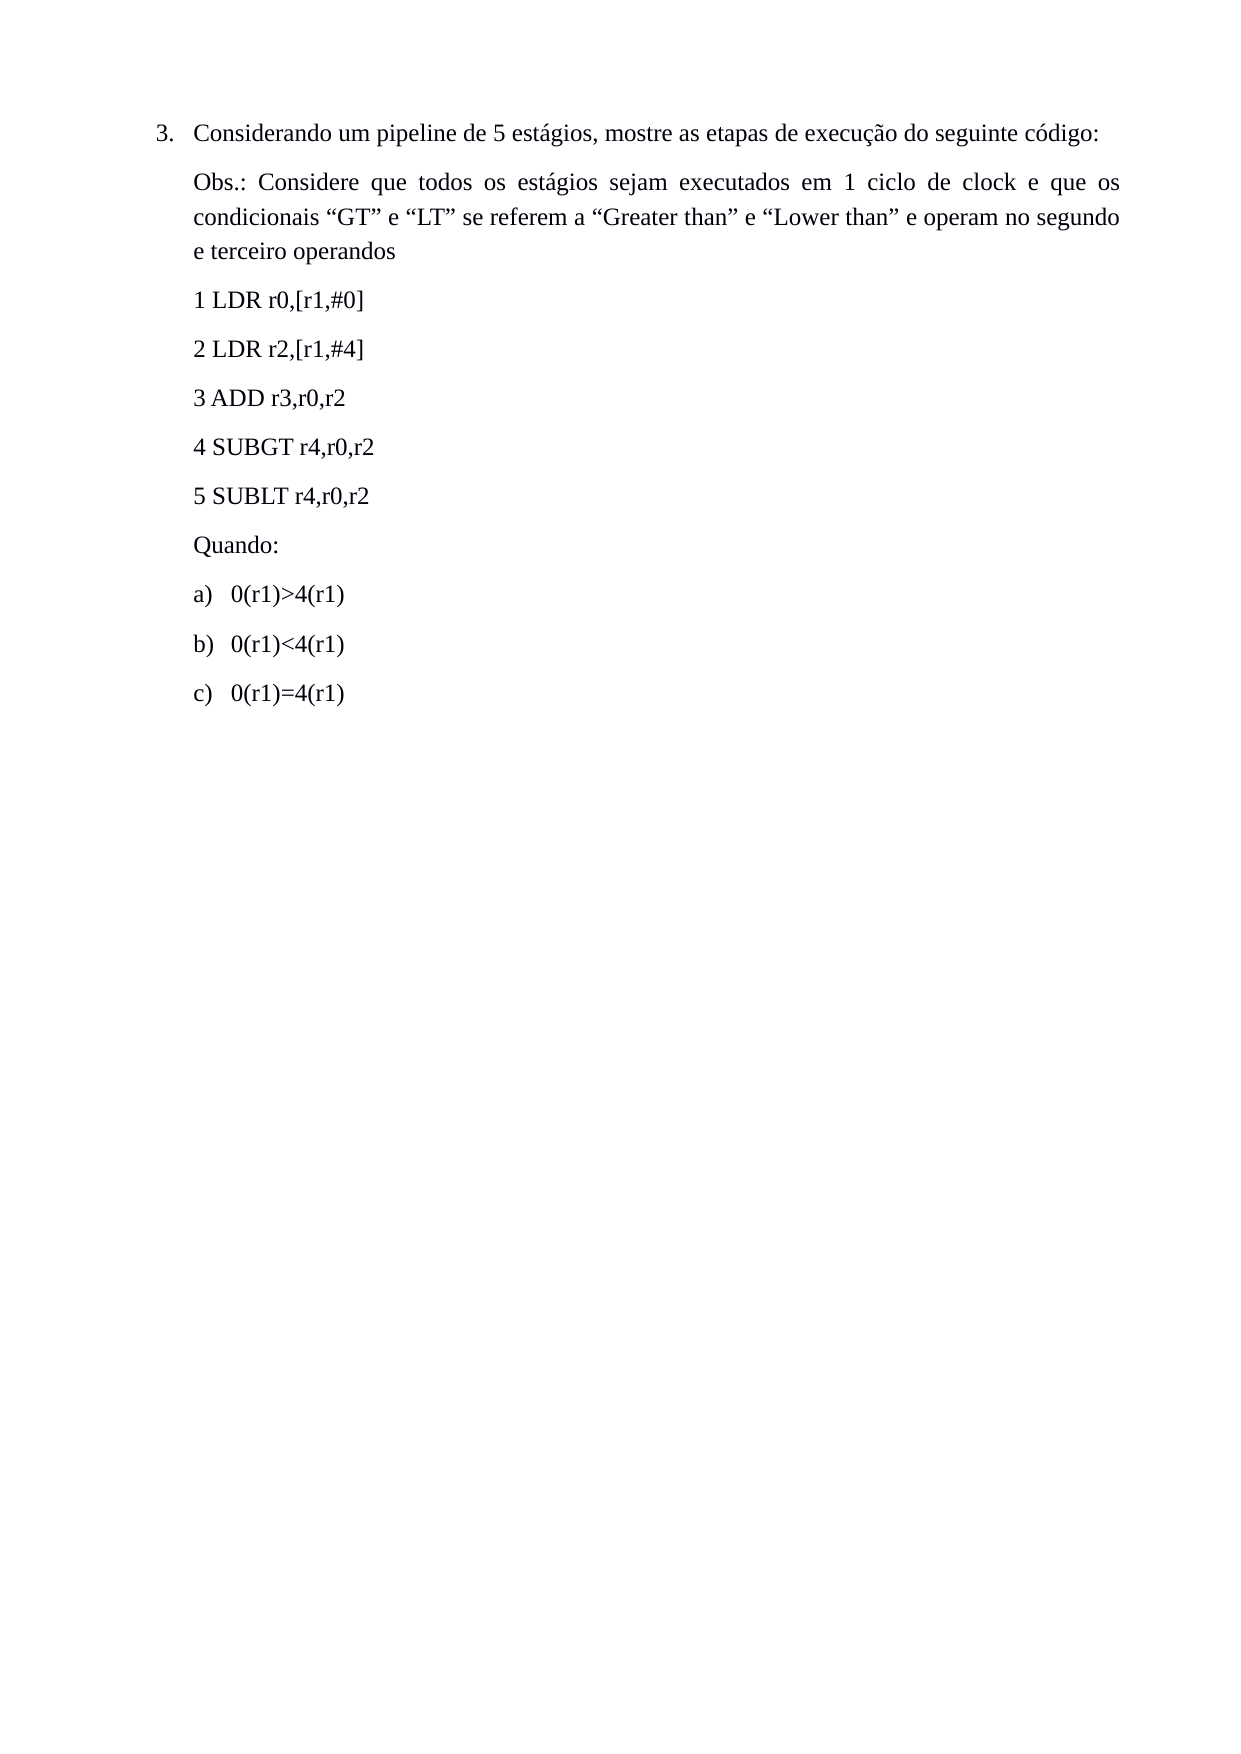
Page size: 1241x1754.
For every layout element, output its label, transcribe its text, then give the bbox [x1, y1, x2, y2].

list 4 SUBGT r4,r0,r2 [156, 432, 1122, 461]
list Obs.: Considere que todos os estágios sejam executados em 1 ciclo de clock e que os condicionais “GT” e “LT” se referem a “Greater than” e “Lower than” e operam no segundo e terceiro operandos [156, 167, 1122, 265]
list 0(r1)=4(r1) [193, 678, 1122, 706]
list 3 ADD r3,r0,r2 [156, 383, 1122, 412]
list Quando: [156, 531, 1122, 559]
list 0(r1)>4(r1) [193, 579, 1122, 608]
list Considerando um pipeline de 5 estágios, mostre as etapas de execução do seguinte código: [156, 118, 1122, 147]
list 0(r1)<4(r1) [193, 629, 1122, 657]
list 2 LDR r2,[r1,#4] [156, 334, 1122, 363]
list 5 SUBLT r4,r0,r2 [156, 481, 1122, 510]
list 1 LDR r0,[r1,#0] [156, 285, 1122, 314]
